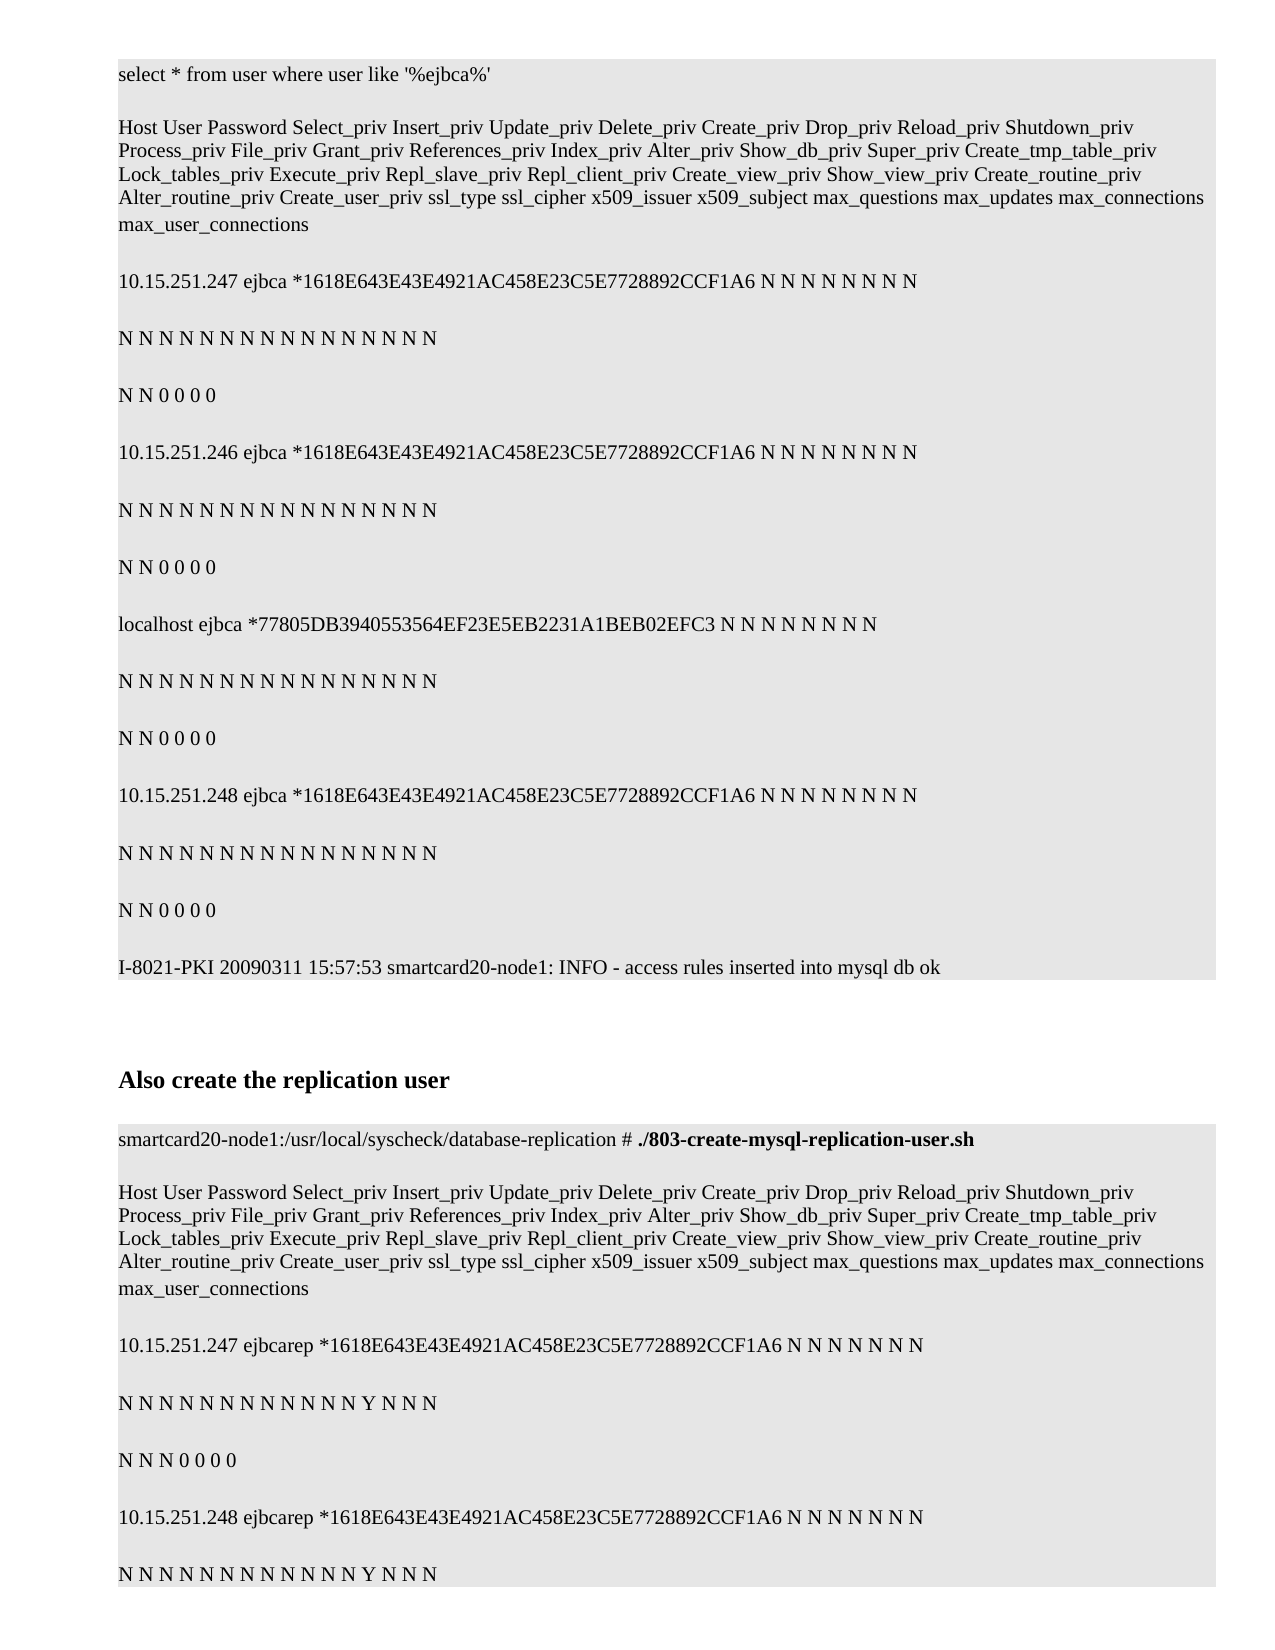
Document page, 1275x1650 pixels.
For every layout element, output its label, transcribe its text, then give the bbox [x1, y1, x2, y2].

text 10.15.251.247 ejbca *1618E643E43E4921AC458E23C5E7728892CCF1A6 N N N N N N N N [118, 266, 1216, 294]
text N N 0 0 0 0 [118, 723, 1216, 751]
text localhost ejbca *77805DB3940553564EF23E5EB2231A1BEB02EFC3 N N N N N N N N [118, 609, 1216, 637]
text I-8021-PKI 20090311 15:57:53 smartcard20-node1: INFO - access rules inserted into mysql db ok [118, 952, 1216, 980]
text Host User Password Select_priv Insert_priv Update_priv Delete_priv Create_priv Drop_priv Reload_priv Shutdown_priv Process_priv File_priv Grant_priv References_priv Index_priv Alter_priv Show_db_priv Super_priv Create_tmp_table_priv Lock_tables_priv Execute_priv Repl_slave_priv Repl_client_priv Create_view_priv Show_view_priv Create_routine_priv Alter_routine_priv Create_user_priv ssl_type ssl_cipher x509_issuer x509_subject max_questions max_updates max_connections max_user_connections [118, 116, 1216, 236]
text smartcard20-node1:/usr/local/syscheck/database-replication # ./803-create-mysql-replication-user.sh [118, 1124, 1216, 1151]
text Host User Password Select_priv Insert_priv Update_priv Delete_priv Create_priv Drop_priv Reload_priv Shutdown_priv Process_priv File_priv Grant_priv References_priv Index_priv Alter_priv Show_db_priv Super_priv Create_tmp_table_priv Lock_tables_priv Execute_priv Repl_slave_priv Repl_client_priv Create_view_priv Show_view_priv Create_routine_priv Alter_routine_priv Create_user_priv ssl_type ssl_cipher x509_issuer x509_subject max_questions max_updates max_connections max_user_connections [118, 1181, 1216, 1301]
text N N N N N N N N N N N N Y N N N [118, 1559, 1216, 1587]
text 10.15.251.246 ejbca *1618E643E43E4921AC458E23C5E7728892CCF1A6 N N N N N N N N [118, 437, 1216, 465]
text N N N N N N N N N N N N N N N N [118, 838, 1216, 866]
text N N N 0 0 0 0 [118, 1445, 1216, 1473]
text N N N N N N N N N N N N N N N N [118, 666, 1216, 694]
text N N N N N N N N N N N N N N N N [118, 323, 1216, 351]
text 10.15.251.247 ejbcarep *1618E643E43E4921AC458E23C5E7728892CCF1A6 N N N N N N N [118, 1331, 1216, 1358]
text N N N N N N N N N N N N Y N N N [118, 1388, 1216, 1416]
text select * from user where user like '%ejbca%' [118, 59, 1216, 87]
text N N 0 0 0 0 [118, 552, 1216, 579]
text Also create the replication user [118, 1067, 1216, 1094]
text N N 0 0 0 0 [118, 380, 1216, 408]
text N N N N N N N N N N N N N N N N [118, 495, 1216, 522]
text N N 0 0 0 0 [118, 895, 1216, 923]
text 10.15.251.248 ejbca *1618E643E43E4921AC458E23C5E7728892CCF1A6 N N N N N N N N [118, 781, 1216, 808]
text 10.15.251.248 ejbcarep *1618E643E43E4921AC458E23C5E7728892CCF1A6 N N N N N N N [118, 1502, 1216, 1530]
